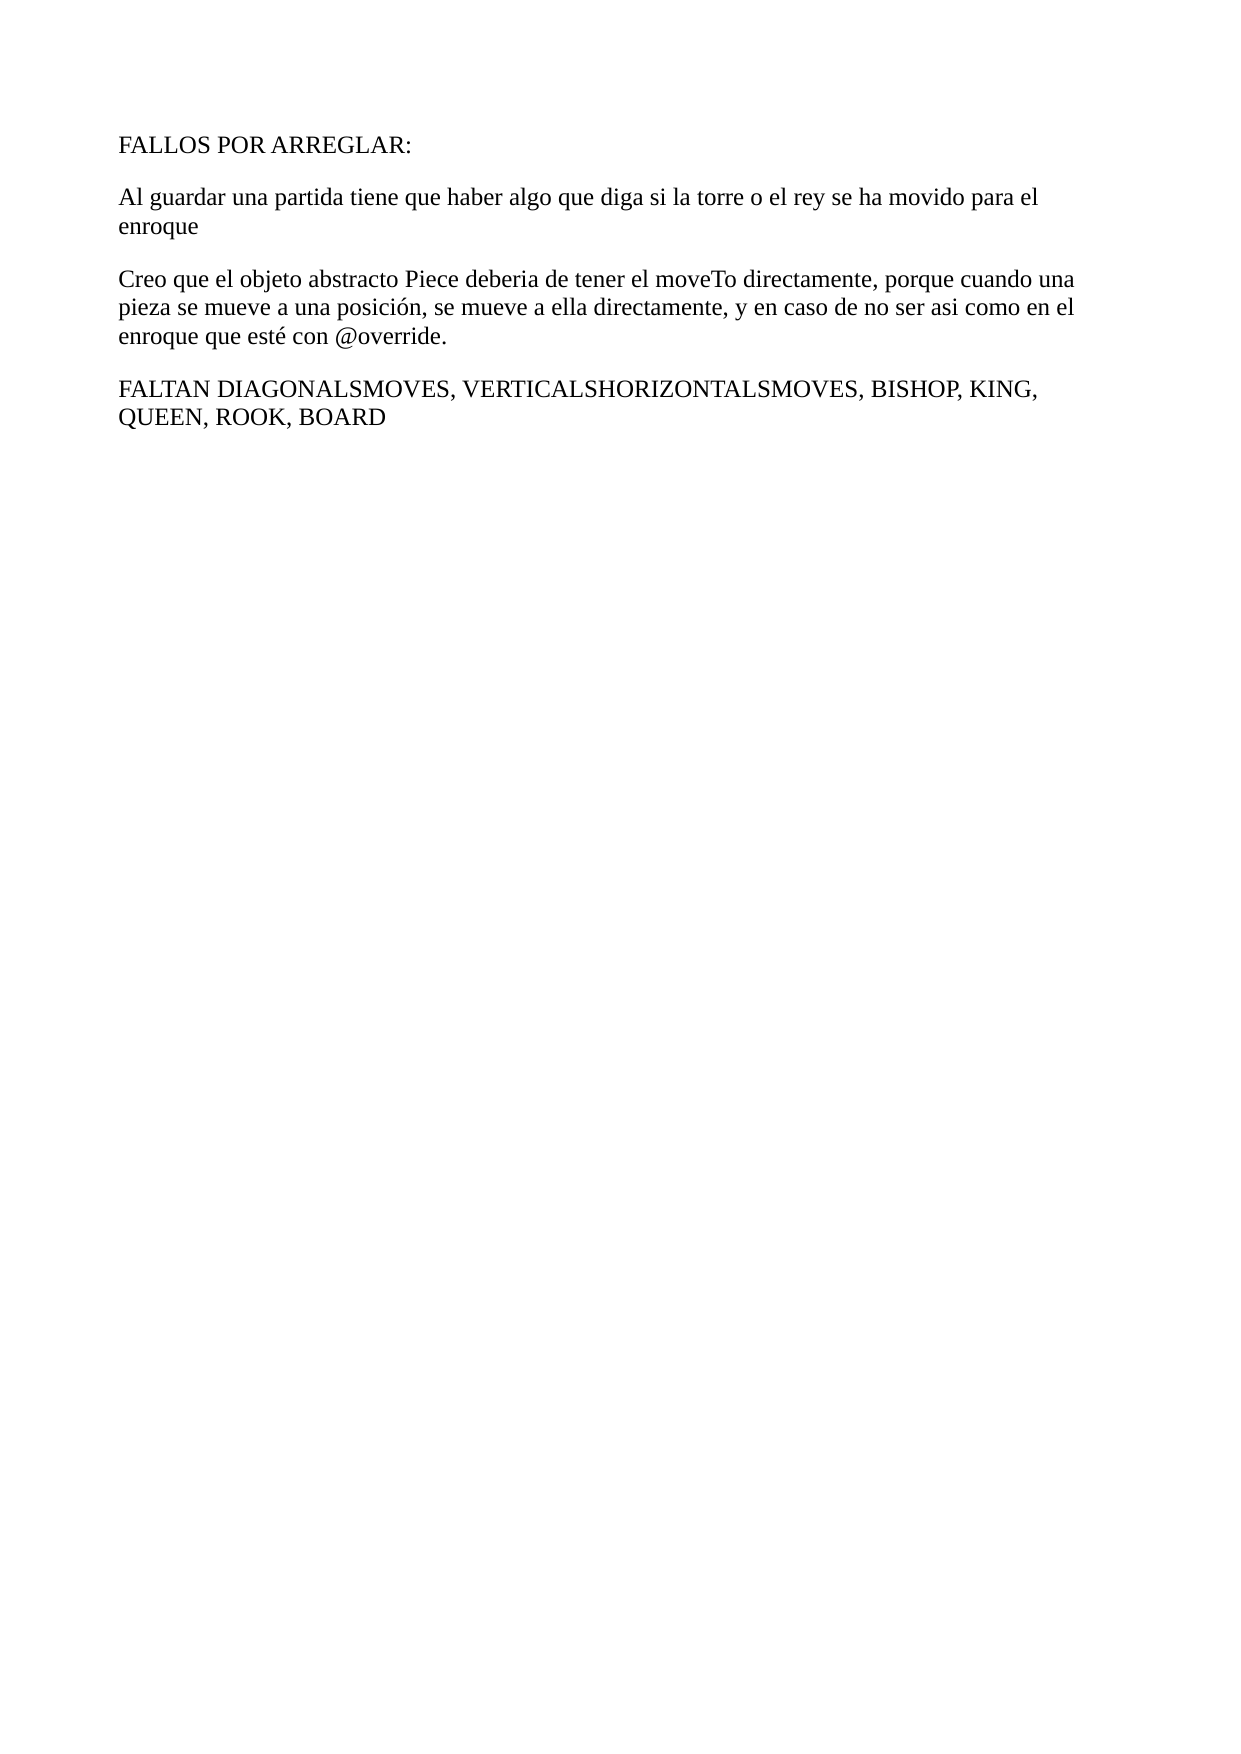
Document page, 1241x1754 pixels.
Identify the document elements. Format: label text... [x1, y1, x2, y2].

text FALTAN DIAGONALSMOVES, VERTICALSHORIZONTALSMOVES, BISHOP, KING, QUEEN, ROOK, BOARD [118, 374, 1122, 431]
text Al guardar una partida tiene que haber algo que diga si la torre o el rey se ha movido para el enroque [118, 182, 1122, 240]
text Creo que el objeto abstracto Piece deberia de tener el moveTo directamente, porque cuando una pieza se mueve a una posición, se mueve a ella directamente, y en caso de no ser asi como en el enroque que esté con @override. [118, 264, 1122, 350]
text FALLOS POR ARREGLAR: [118, 130, 1122, 159]
